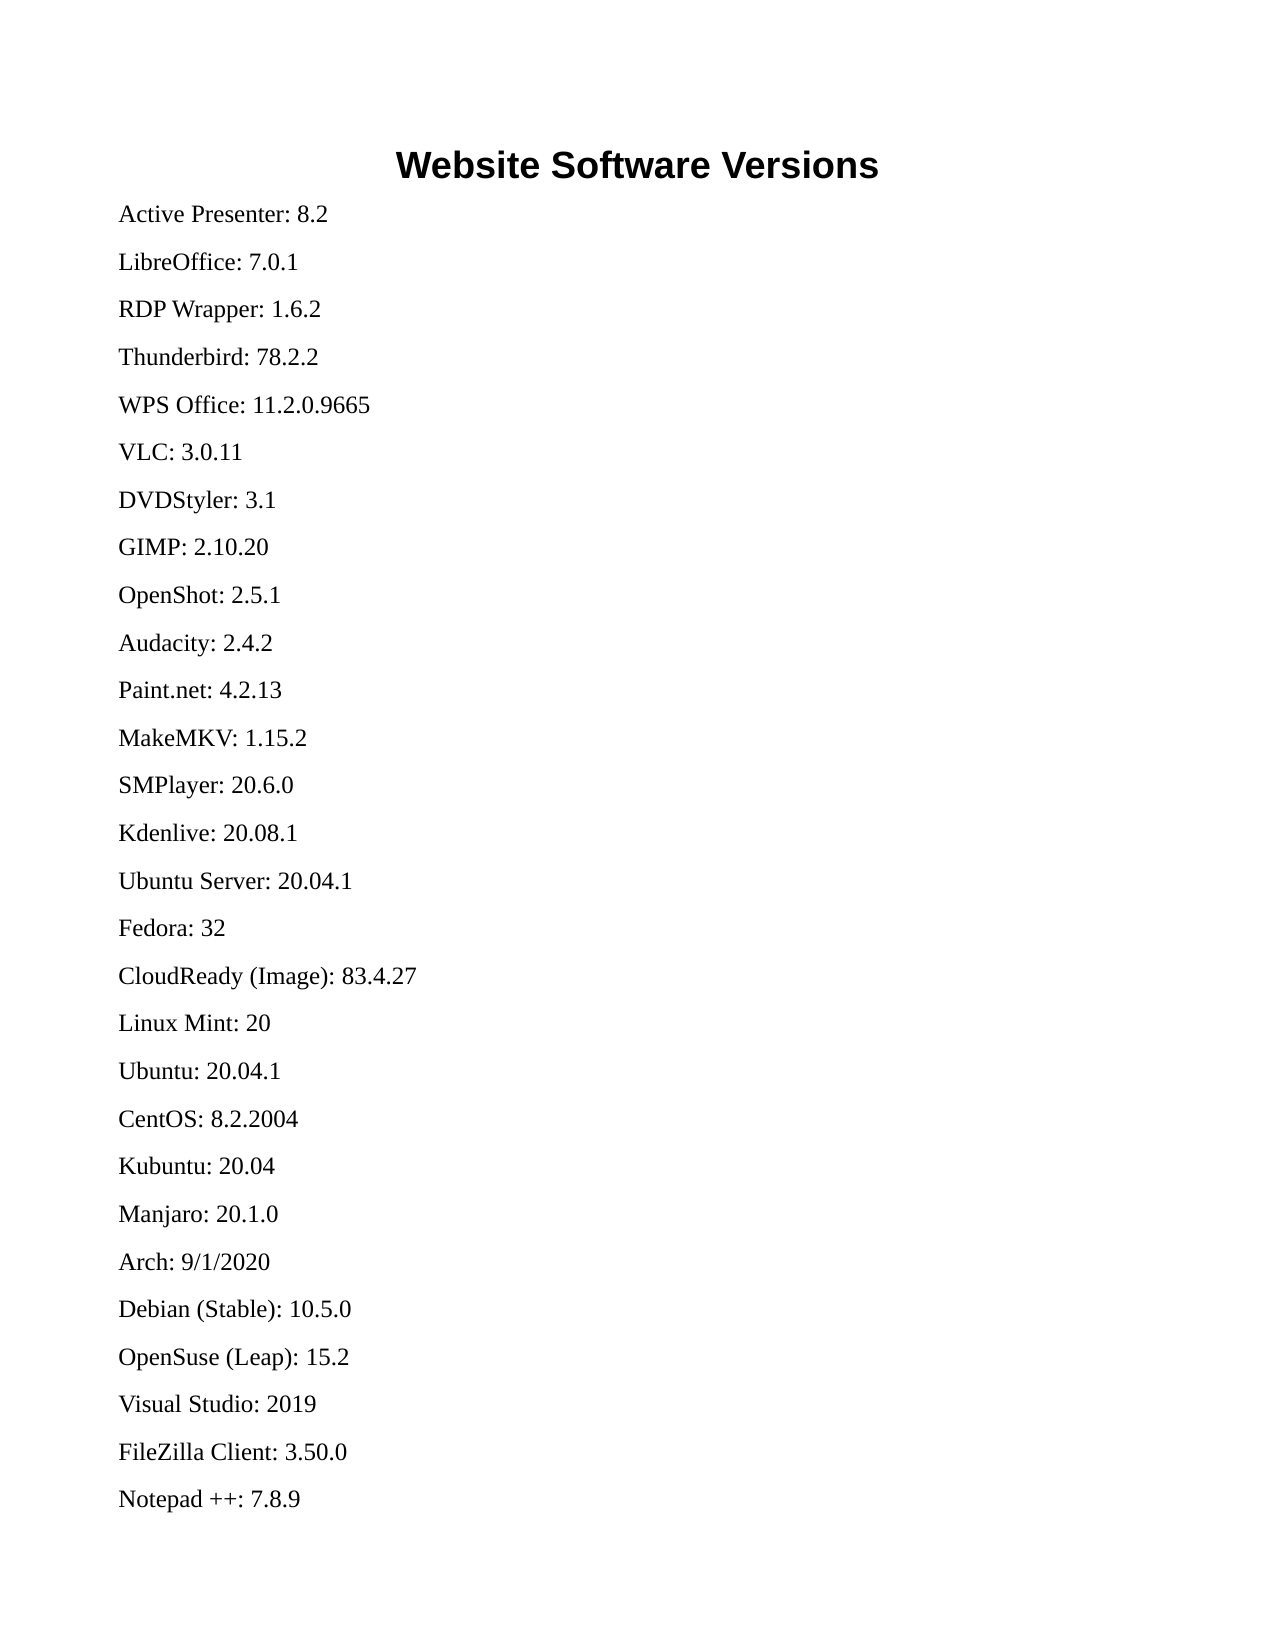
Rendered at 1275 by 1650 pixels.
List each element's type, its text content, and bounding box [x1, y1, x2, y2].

text Active Presenter: 8.2 [118, 199, 1157, 228]
text Manjaro: 20.1.0 [118, 1199, 1157, 1228]
text CloudReady (Image): 83.4.27 [118, 961, 1157, 990]
text Arch: 9/1/2020 [118, 1247, 1157, 1275]
text Paint.net: 4.2.13 [118, 675, 1157, 704]
text WPS Office: 11.2.0.9665 [118, 390, 1157, 418]
text FileZilla Client: 3.50.0 [118, 1437, 1157, 1466]
text Debian (Stable): 10.5.0 [118, 1294, 1157, 1323]
text Kubuntu: 20.04 [118, 1151, 1157, 1180]
text Ubuntu Server: 20.04.1 [118, 866, 1157, 894]
text OpenSuse (Leap): 15.2 [118, 1342, 1157, 1371]
text Kdenlive: 20.08.1 [118, 818, 1157, 847]
text Fedora: 32 [118, 913, 1157, 942]
text Visual Studio: 2019 [118, 1389, 1157, 1418]
text MakeMKV: 1.15.2 [118, 723, 1157, 752]
text DVDStyler: 3.1 [118, 485, 1157, 514]
text OpenShot: 2.5.1 [118, 580, 1157, 609]
text GIMP: 2.10.20 [118, 532, 1157, 561]
text Audacity: 2.4.2 [118, 628, 1157, 656]
text CentOS: 8.2.2004 [118, 1104, 1157, 1132]
text VLC: 3.0.11 [118, 437, 1157, 466]
text LibreOffice: 7.0.1 [118, 247, 1157, 276]
text Ubuntu: 20.04.1 [118, 1056, 1157, 1085]
text Notepad ++: 7.8.9 [118, 1484, 1157, 1513]
text SMPlayer: 20.6.0 [118, 771, 1157, 799]
text Thunderbird: 78.2.2 [118, 342, 1157, 371]
subtitle Website Software Versions [118, 143, 1157, 187]
text Linux Mint: 20 [118, 1008, 1157, 1037]
text RDP Wrapper: 1.6.2 [118, 294, 1157, 323]
